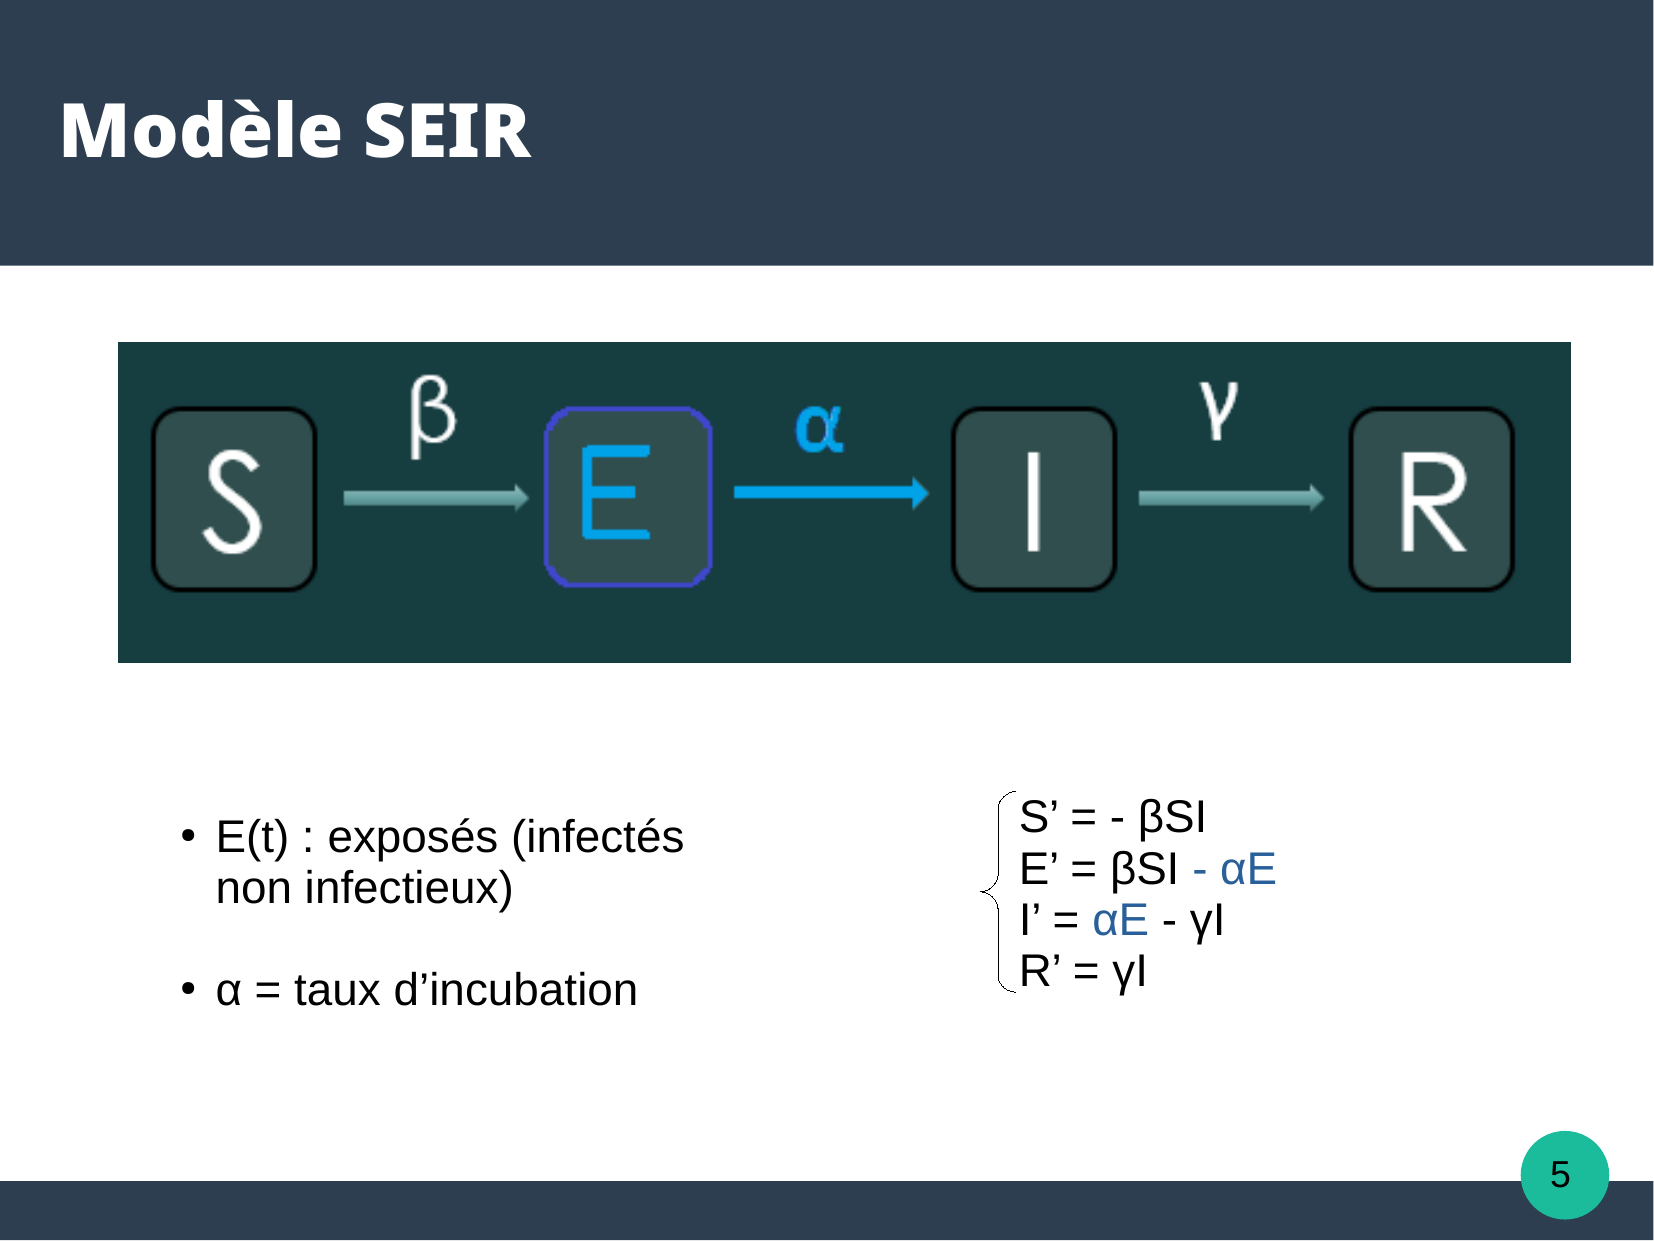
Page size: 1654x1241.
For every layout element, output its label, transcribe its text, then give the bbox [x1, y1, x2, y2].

text_box E(t) : exposés (infectés non infectieux) α = taux d’incubation [165, 803, 745, 1052]
picture [118, 342, 1571, 663]
title Modèle SEIR [59, 49, 1595, 207]
text_box S’ = - βSI E’ = βSI - αE I’ = αE - γI R’ = γI [1003, 784, 1300, 1004]
text_box 5 [1535, 1145, 1610, 1227]
